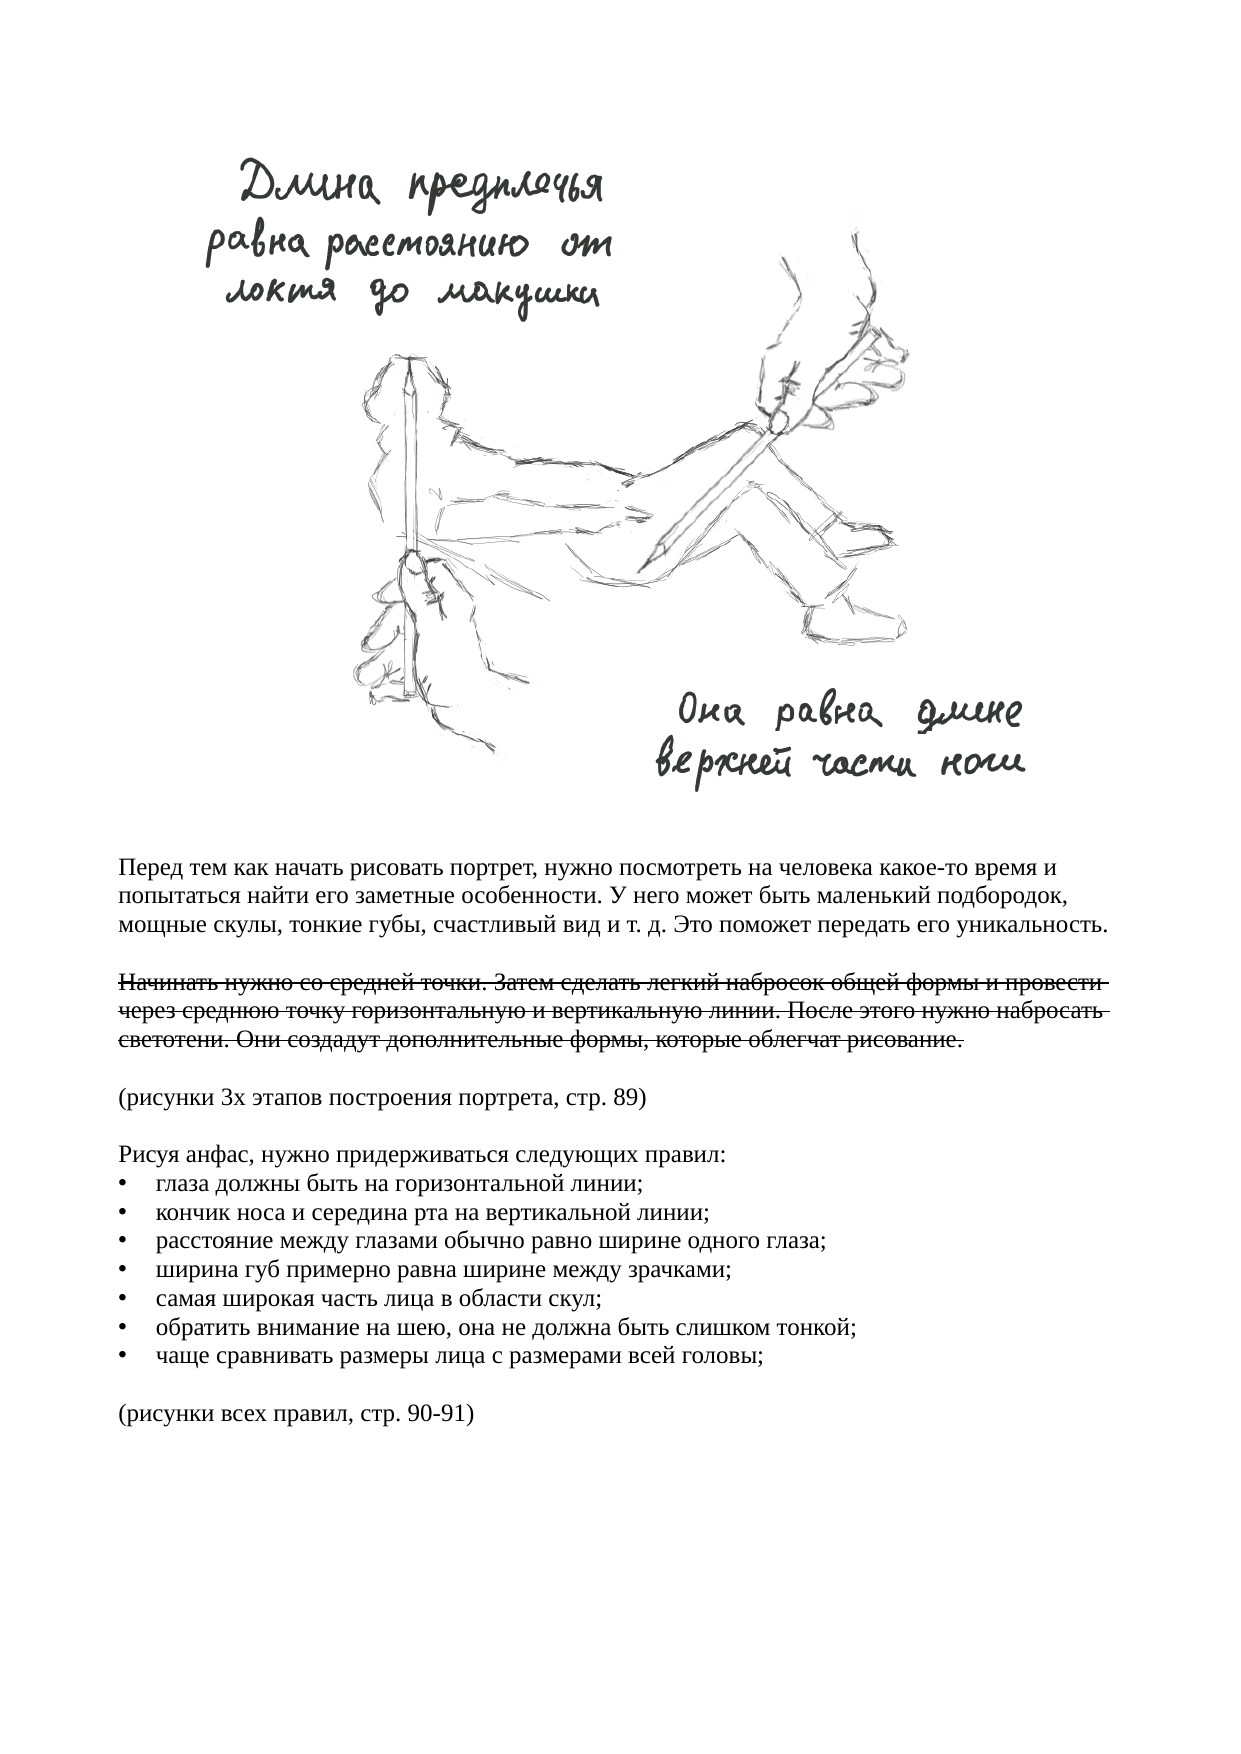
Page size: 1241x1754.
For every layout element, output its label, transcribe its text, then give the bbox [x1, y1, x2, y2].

list ширина губ примерно равна ширине между зрачками; [118, 1254, 1122, 1283]
text (рисунки 3х этапов построения портрета, стр. 89) [118, 1082, 1122, 1110]
list расстояние между глазами обычно равно ширине одного глаза; [118, 1225, 1122, 1254]
list самая широкая часть лица в области скул; [118, 1283, 1122, 1312]
text (рисунки всех правил, стр. 90-91) [118, 1398, 1122, 1427]
text Начинать нужно со средней точки. Затем сделать легкий набросок общей формы и провести через среднюю точку горизонтальную и вертикальную линии. После этого нужно набросать светотени. Они создадут дополнительные формы, которые облегчат рисование. [118, 967, 1122, 1053]
list глаза должны быть на горизонтальной линии; [118, 1168, 1122, 1197]
text Рисуя анфас, нужно придерживаться следующих правил: [118, 1139, 1122, 1168]
list кончик носа и середина рта на вертикальной линии; [118, 1197, 1122, 1225]
list чаще сравнивать размеры лица с размерами всей головы; [118, 1340, 1122, 1369]
text Перед тем как начать рисовать портрет, нужно посмотреть на человека какое-то время и попытаться найти его заметные особенности. У него может быть маленький подбородок, мощные скулы, тонкие губы, счастливый вид и т. д. Это поможет передать его уникальность. [118, 852, 1122, 938]
list обратить внимание на шею, она не должна быть слишком тонкой; [118, 1312, 1122, 1340]
picture [171, 118, 1069, 823]
